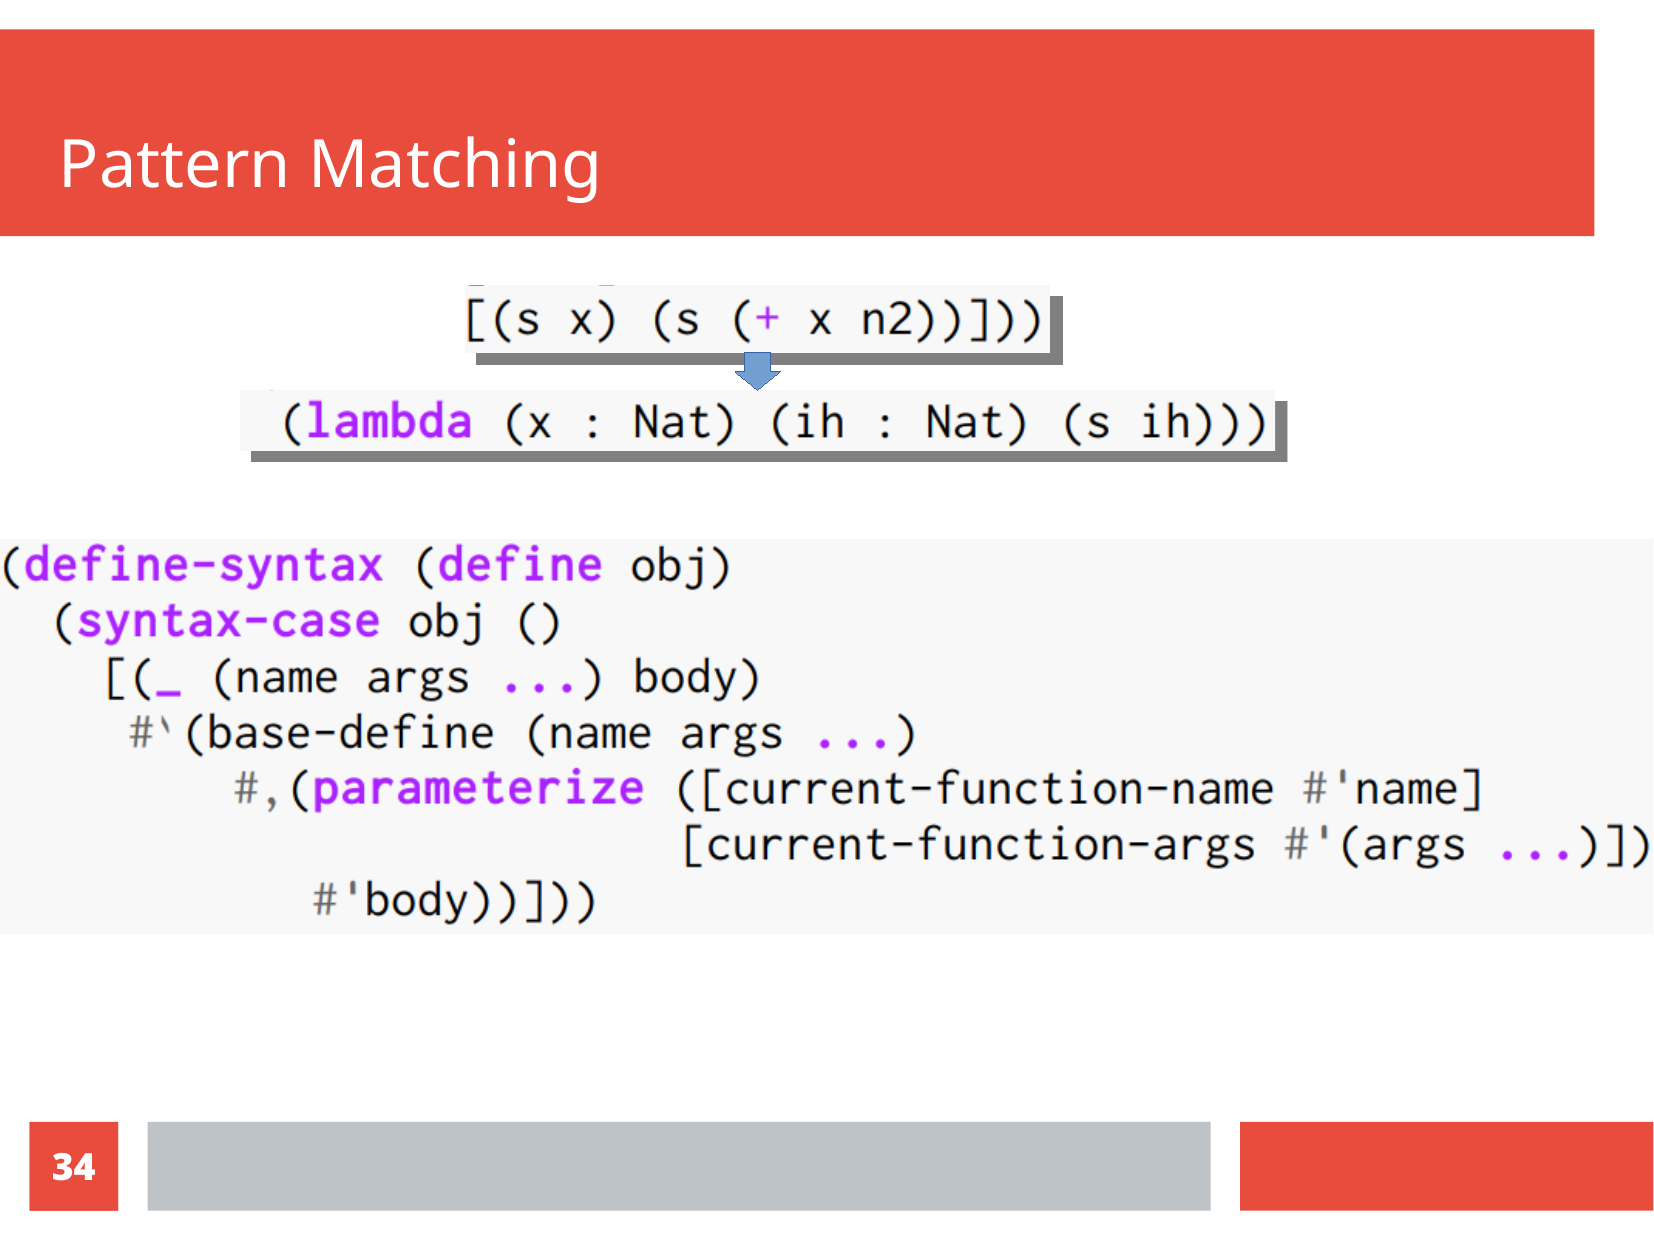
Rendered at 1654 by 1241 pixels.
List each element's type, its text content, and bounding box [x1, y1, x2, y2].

text_box [735, 352, 781, 391]
picture [0, 539, 1654, 934]
title Pattern Matching [59, 59, 1595, 207]
picture [464, 285, 1051, 353]
picture [240, 390, 1276, 451]
